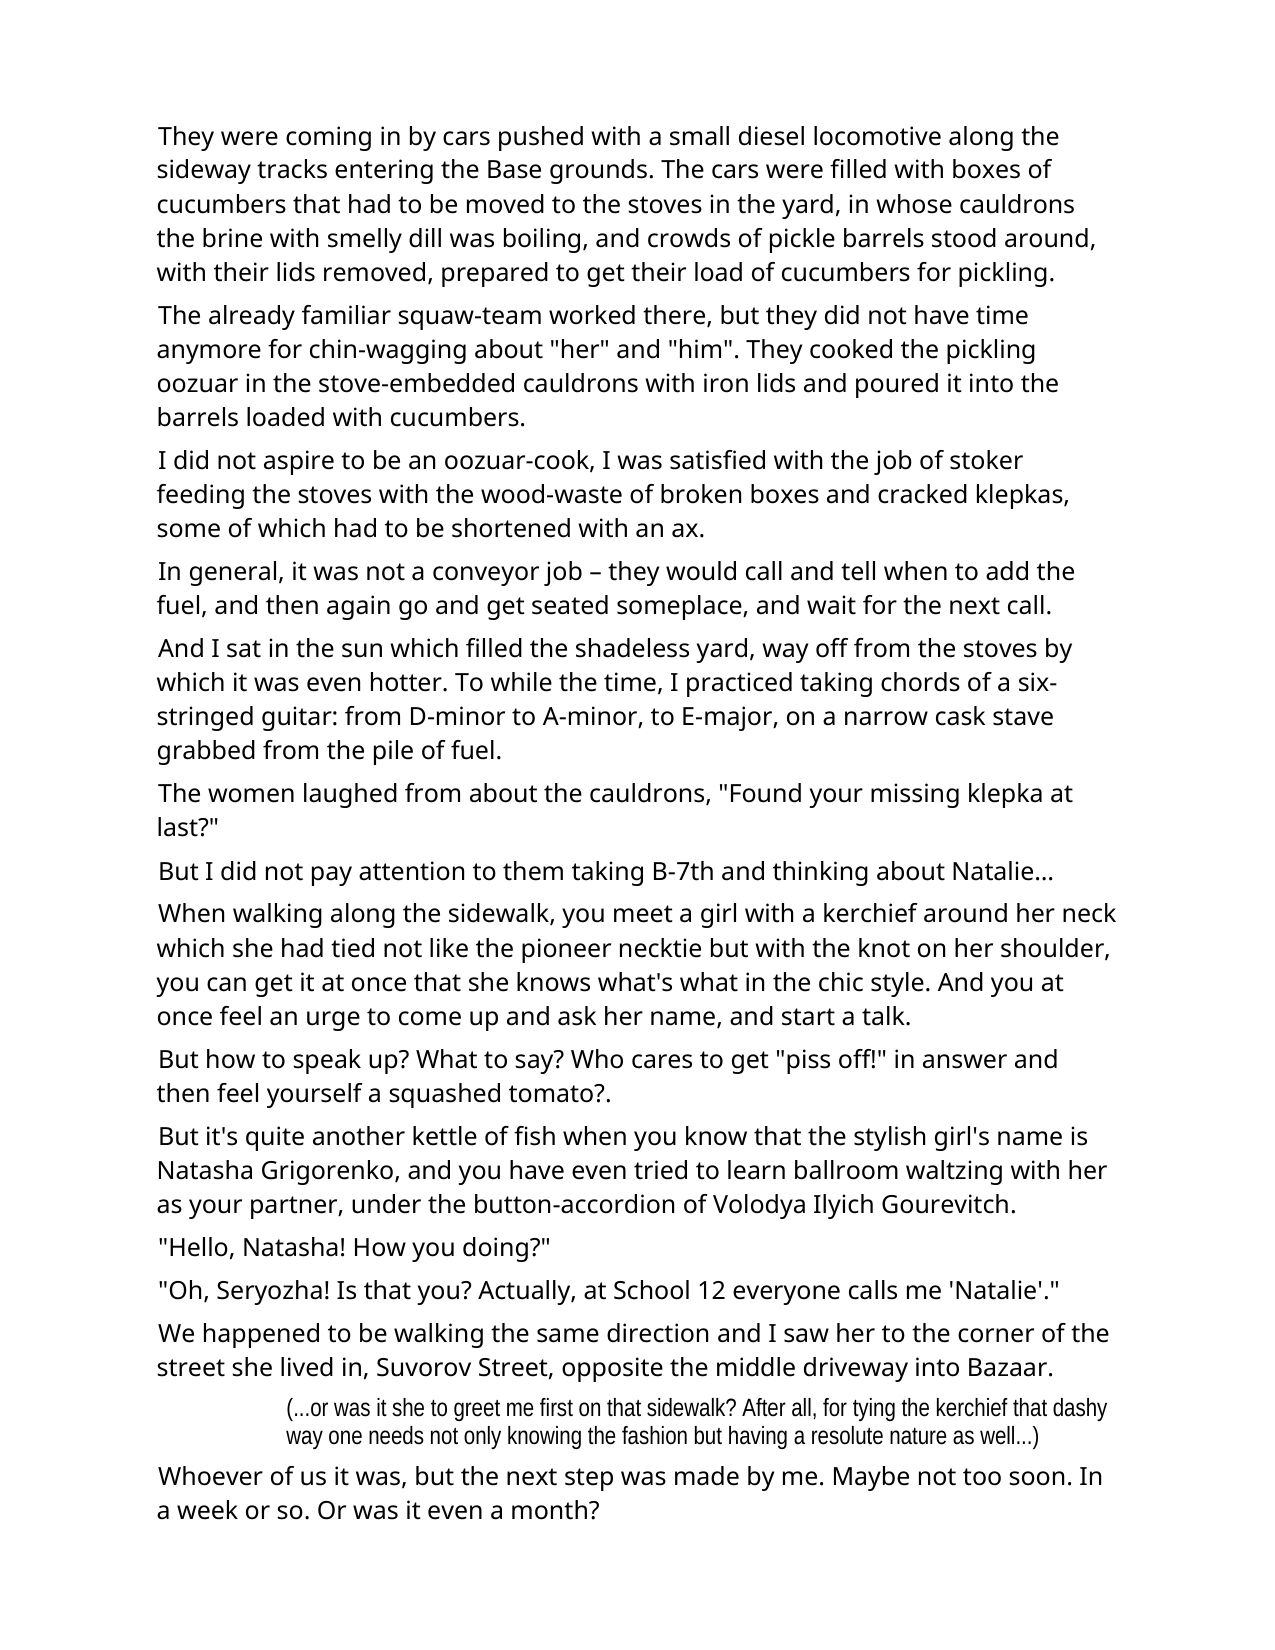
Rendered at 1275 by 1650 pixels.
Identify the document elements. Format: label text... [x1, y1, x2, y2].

text We happened to be walking the same direction and I saw her to the corner of the street she lived in, Suvorov Street, opposite the middle driveway into Bazaar. [156, 1316, 1118, 1384]
text But I did not pay attention to them taking B-7th and thinking about Natalie… [156, 853, 1118, 887]
text They were coming in by cars pushed with a small diesel locomotive along the sideway tracks entering the Base grounds. The cars were filled with boxes of cucumbers that had to be moved to the stoves in the yard, in whose cauldrons the brine with smelly dill was boiling, and crowds of pickle barrels stood around, with their lids removed, prepared to get their load of cucumbers for pickling. [156, 118, 1118, 288]
text Whoever of us it was, but the next step was made by me. Maybe not too soon. In a week or so. Or was it even a month? [156, 1459, 1118, 1527]
text "Oh, Seryozha! Is that you? Actually, at School 12 everyone calls me 'Natalie'." [156, 1273, 1118, 1307]
text The women laughed from about the cauldrons, "Found your missing klepka at last?" [156, 776, 1118, 844]
text But it's quite another kettle of fish when you know that the stylish girl's name is Natasha Grigorenko, and you have even tried to learn ballroom waltzing with her as your partner, under the button-accordion of Volodya Ilyich Gourevitch. [156, 1118, 1118, 1221]
text And I sat in the sun which filled the shadeless yard, way off from the stoves by which it was even hotter. To while the time, I practiced taking chords of a six-stringed guitar: from D-minor to A-minor, to E-major, on a narrow cask stave grabbed from the pile of fuel. [156, 631, 1118, 767]
list (...or was it she to greet me first on that sidewalk? After all, for tying the kerchief that dashy way one needs not only knowing the fashion but having a resolute nature as well...) [286, 1393, 1118, 1450]
text But how to speak up? What to say? Who cares to get "piss off!" in answer and then feel yourself a squashed tomato?. [156, 1041, 1118, 1109]
text The already familiar squaw-team worked there, but they did not have time anymore for chin-wagging about "her" and "him". They cooked the pickling oozuar in the stove-embedded cauldrons with iron lids and poured it into the barrels loaded with cucumbers. [156, 297, 1118, 434]
text "Hello, Natasha! How you doing?" [156, 1229, 1118, 1264]
text When walking along the sidewalk, you meet a girl with a kerchief around her neck which she had tied not like the pioneer necktie but with the knot on her shoulder, you can get it at once that she knows what's what in the chic style. And you at once feel an urge to come up and ask her name, and start a talk. [156, 896, 1118, 1032]
text I did not aspire to be an oozuar-cook, I was satisfied with the job of stoker feeding the stoves with the wood-waste of broken boxes and cracked klepkas, some of which had to be shortened with an ax. [156, 443, 1118, 545]
text In general, it was not a conveyor job – they would call and tell when to add the fuel, and then again go and get seated someplace, and wait for the next call. [156, 554, 1118, 622]
